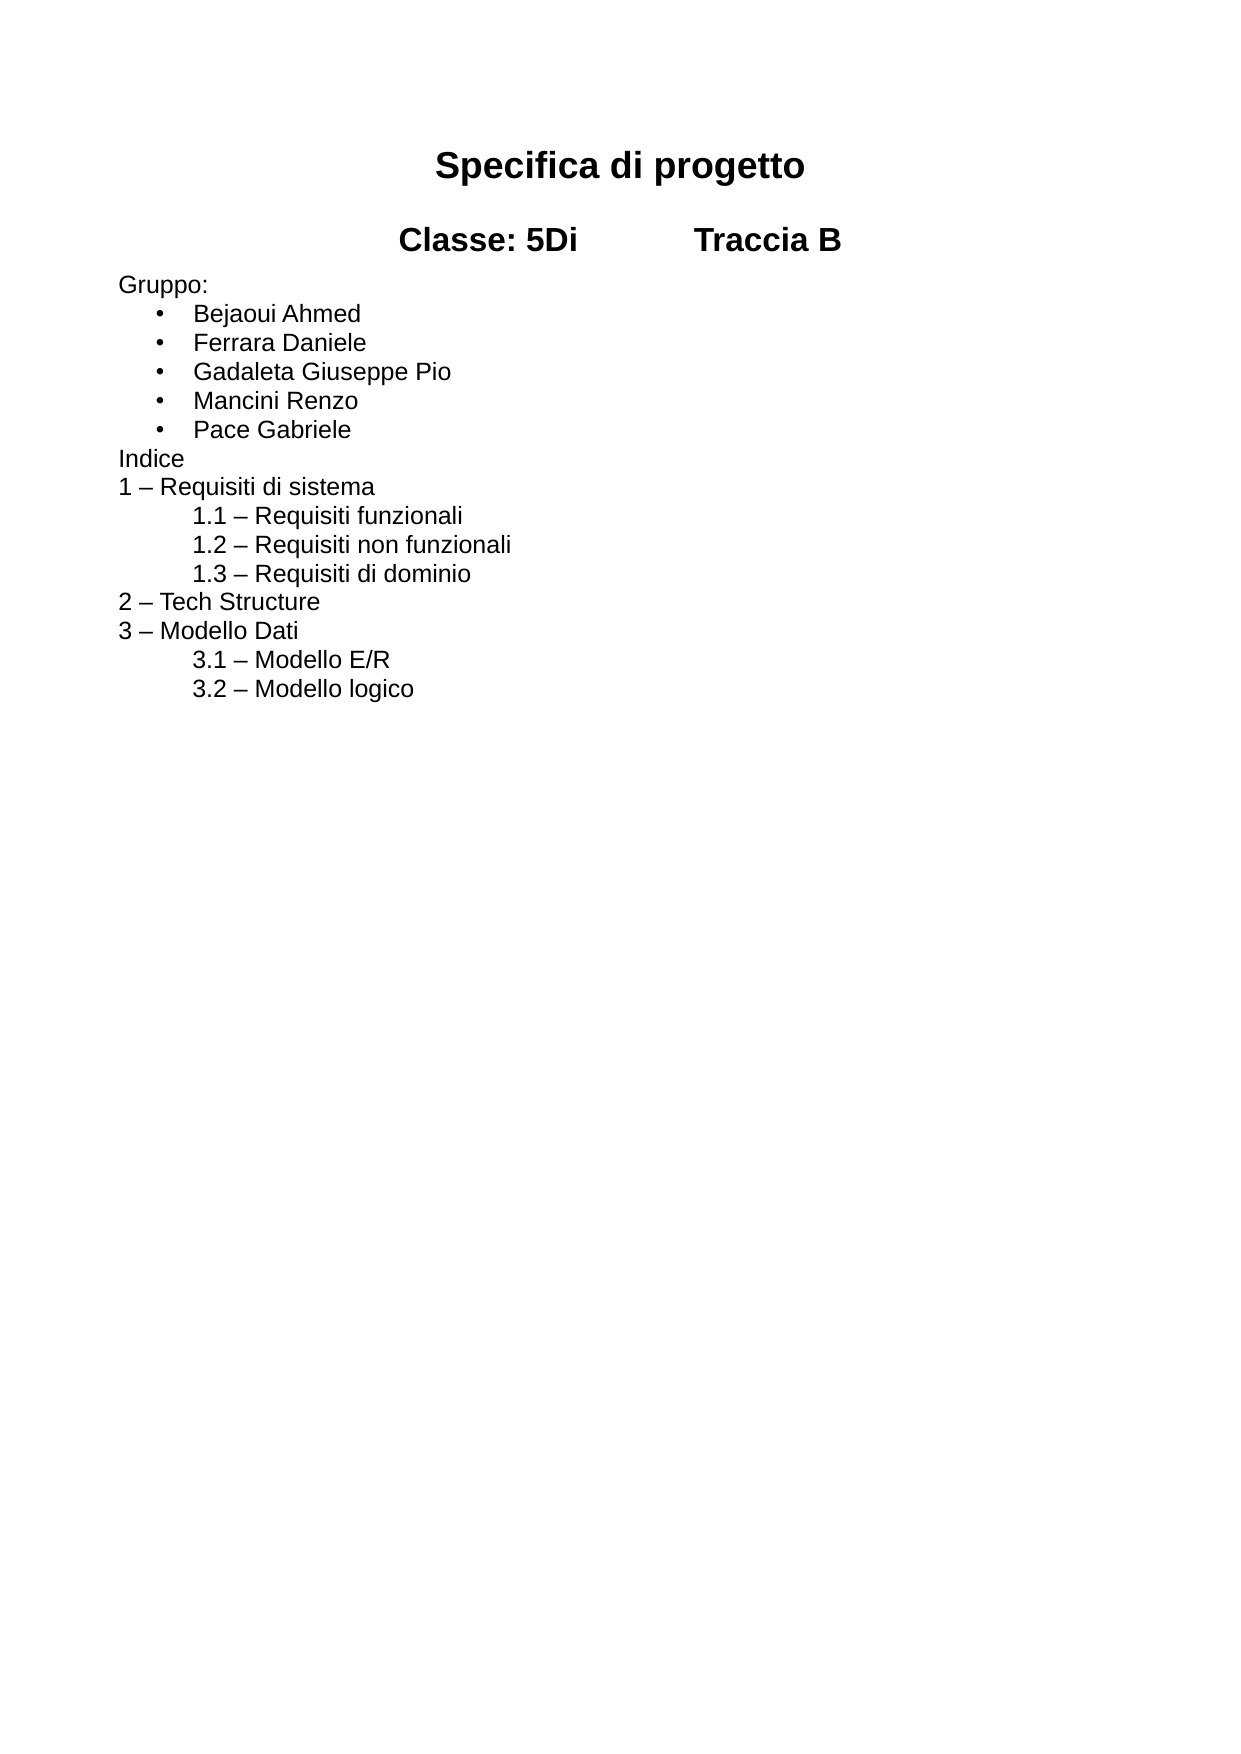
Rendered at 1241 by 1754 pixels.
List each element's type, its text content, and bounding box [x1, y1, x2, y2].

list Bejaoui Ahmed [156, 299, 1122, 328]
text Indice [118, 443, 1122, 472]
text 1.3 – Requisiti di dominio 2 – Tech Structure [118, 558, 1122, 616]
text 3.1 – Modello E/R [118, 645, 1122, 673]
list Mancini Renzo [156, 386, 1122, 415]
text 3.2 – Modello logico [118, 673, 1122, 702]
subtitle Classe: 5Di Traccia B [118, 219, 1122, 258]
list Ferrara Daniele [156, 328, 1122, 357]
list Gadaleta Giuseppe Pio [156, 357, 1122, 386]
list Pace Gabriele [156, 415, 1122, 443]
text 1 – Requisiti di sistema [118, 472, 1122, 501]
text 1.1 – Requisiti funzionali 1.2 – Requisiti non funzionali [118, 501, 1122, 558]
text Gruppo: [118, 271, 1122, 299]
text 3 – Modello Dati [118, 616, 1122, 645]
subtitle Specifica di progetto [118, 143, 1122, 186]
